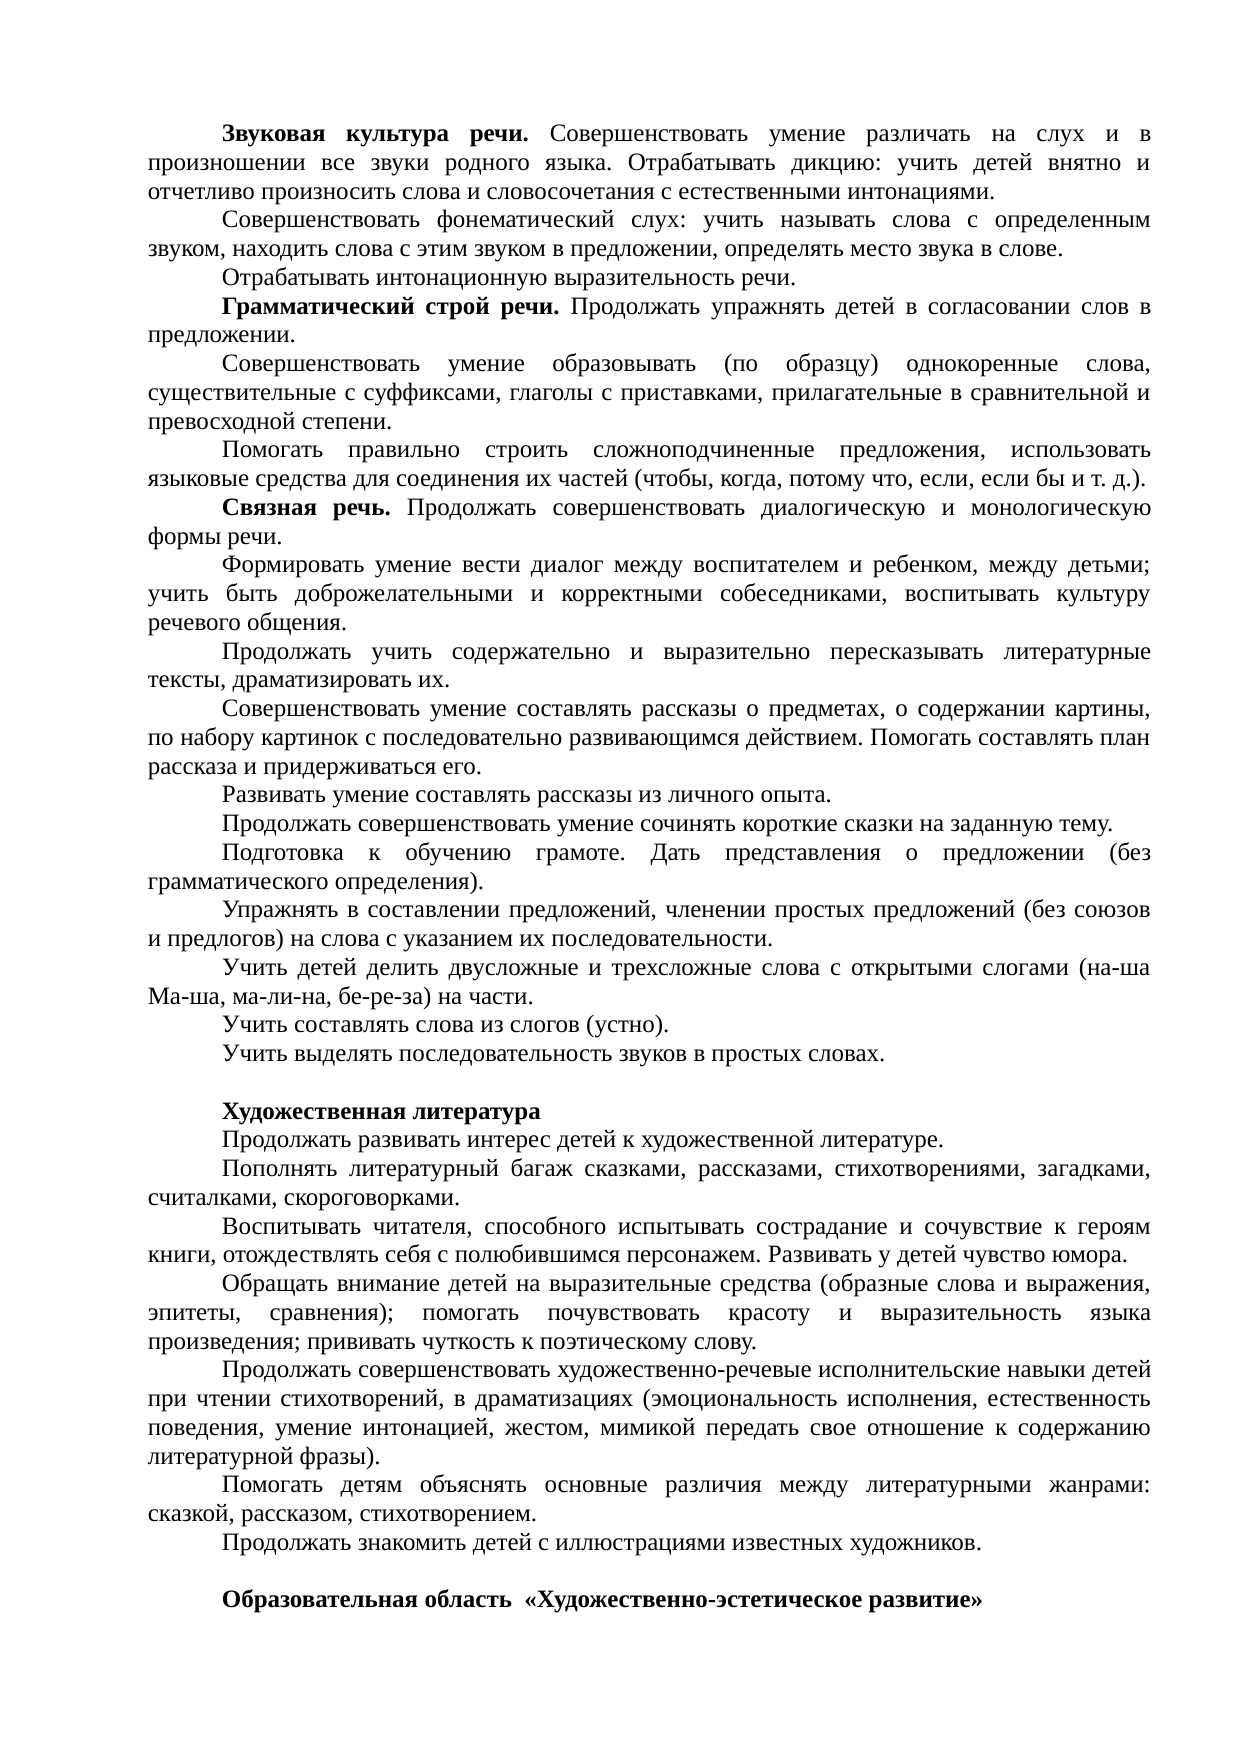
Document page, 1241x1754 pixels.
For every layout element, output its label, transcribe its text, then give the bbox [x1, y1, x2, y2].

text Совершенствовать умение составлять рассказы о предметах, о содержании картины, по набору картинок с последовательно развивающимся действием. Помогать составлять план рассказа и придерживаться его. [148, 693, 1152, 779]
text Продолжать развивать интерес детей к художественной литературе. [148, 1124, 1152, 1153]
text Пополнять литературный багаж сказками, рассказами, стихотворениями, загадками, считалками, скороговорками. [148, 1153, 1152, 1211]
text Упражнять в составлении предложений, членении простых предложений (без союзов и предлогов) на слова с указанием их последовательности. [148, 894, 1152, 952]
text Художественная литература [148, 1096, 1152, 1124]
text Грамматический строй речи. Продолжать упражнять детей в согласовании слов в предложении. [148, 291, 1152, 348]
text Образовательная область «Художественно-эстетическое развитие» [148, 1584, 1152, 1613]
text Связная речь. Продолжать совершенствовать диалогическую и монологическую формы речи. [148, 492, 1152, 549]
text Продолжать учить содержательно и выразительно пересказывать литературные тексты, драматизировать их. [148, 636, 1152, 693]
text Продолжать совершенствовать умение сочинять короткие сказки на заданную тему. [148, 808, 1152, 837]
text Совершенствовать умение образовывать (по образцу) однокоренные слова, существительные с суффиксами, глаголы с приставками, прилагательные в сравнительной и превосходной степени. [148, 348, 1152, 434]
text Помогать правильно строить сложноподчиненные предложения, использовать языковые средства для соединения их частей (чтобы, когда, потому что, если, если бы и т. д.). [148, 434, 1152, 492]
text Отрабатывать интонационную выразительность речи. [148, 262, 1152, 291]
text Учить составлять слова из слогов (устно). [148, 1009, 1152, 1038]
text Учить детей делить двусложные и трехсложные слова с открытыми слогами (на-ша Ма-ша, ма-ли-на, бе-ре-за) на части. [148, 952, 1152, 1009]
text Помогать детям объяснять основные различия между литературными жанрами: сказкой, рассказом, стихотворением. [148, 1469, 1152, 1527]
text Подготовка к обучению грамоте. Дать представления о предложении (без грамматического определения). [148, 837, 1152, 894]
text Обращать внимание детей на выразительные средства (образные слова и выражения, эпитеты, сравнения); помогать почувствовать красоту и выразительность языка произведения; прививать чуткость к поэтическому слову. [148, 1268, 1152, 1354]
text Учить выделять последовательность звуков в простых словах. [148, 1038, 1152, 1067]
text Совершенствовать фонематический слух: учить называть слова с определенным звуком, находить слова с этим звуком в предложении, определять место звука в слове. [148, 204, 1152, 262]
text Воспитывать читателя, способного испытывать сострадание и сочувствие к героям книги, отождествлять себя с полюбившимся персонажем. Развивать у детей чувство юмора. [148, 1211, 1152, 1268]
text Звуковая культура речи. Совершенствовать умение различать на слух и в произношении все звуки родного языка. Отрабатывать дикцию: учить детей внятно и отчетливо произносить слова и словосочетания с естественными интонациями. [148, 118, 1152, 204]
text Продолжать совершенствовать художественно-речевые исполнительские навыки детей при чтении стихотворений, в драматизациях (эмоциональность исполнения, естественность поведения, умение интонацией, жестом, мимикой передать свое отношение к содержанию литературной фразы). [148, 1354, 1152, 1469]
text Развивать умение составлять рассказы из личного опыта. [148, 779, 1152, 808]
text Формировать умение вести диалог между воспитателем и ребенком, между детьми; учить быть доброжелательными и корректными собеседниками, воспитывать культуру речевого общения. [148, 549, 1152, 636]
text Продолжать знакомить детей с иллюстрациями известных художников. [148, 1527, 1152, 1556]
